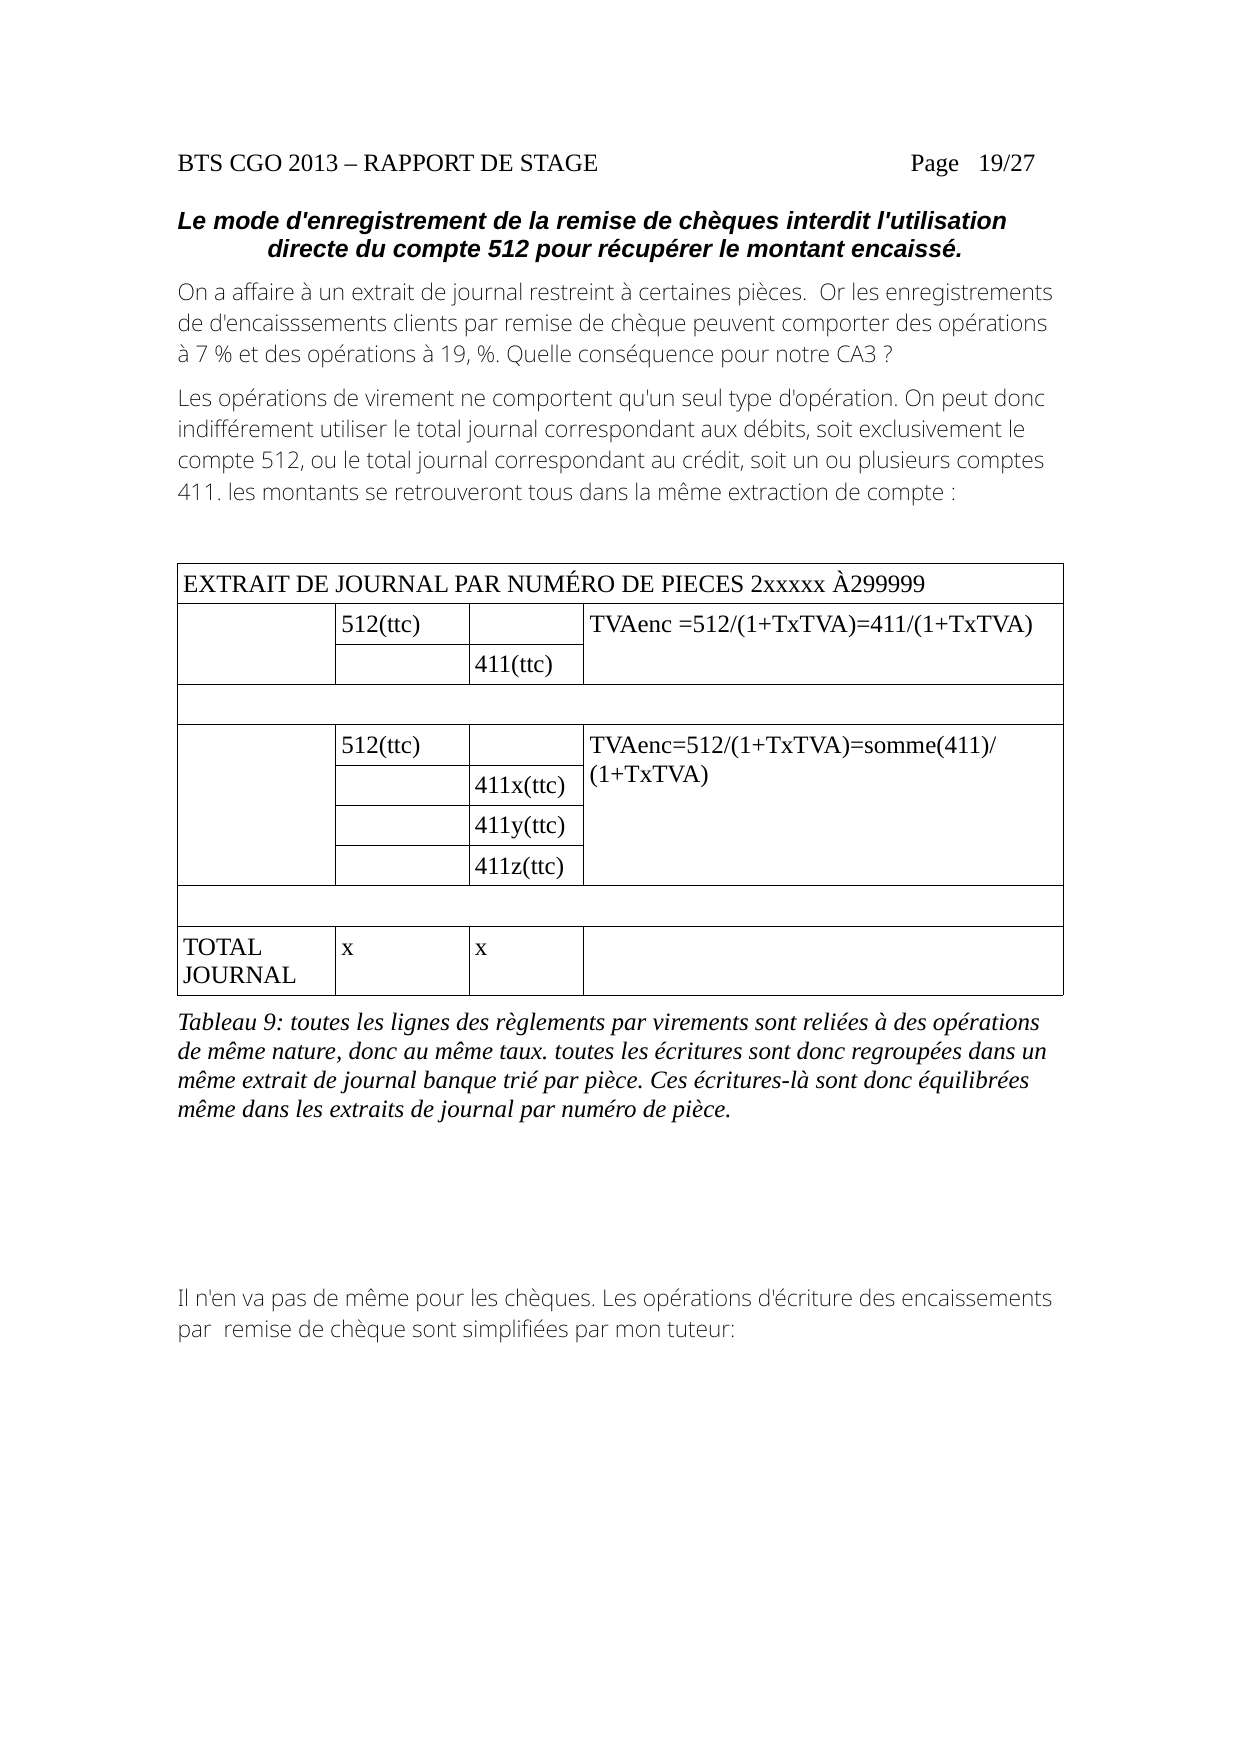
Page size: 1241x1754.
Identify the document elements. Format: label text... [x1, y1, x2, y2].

table_cell 411x(ttc) [470, 766, 583, 805]
table_cell 411z(ttc) [470, 846, 583, 885]
table_cell TVAenc=512/(1+TxTVA)=somme(411)/(1+TxTVA) [584, 725, 1063, 885]
table_cell [178, 685, 1063, 724]
table_cell [336, 846, 469, 885]
table_cell 512(ttc) [336, 725, 469, 764]
text On a affaire à un extrait de journal restreint à certaines pièces. Or les enregistrements de d'encaisssements clients par remise de chèque peuvent comporter des opérations à 7 % et des opérations à 19, %. Quelle conséquence pour notre CA3 ? [177, 275, 1063, 369]
table_cell [584, 927, 1063, 995]
table_cell [470, 725, 583, 764]
table_cell x [336, 927, 469, 995]
table_cell [470, 604, 583, 643]
table_cell [336, 766, 469, 805]
table_cell 512(ttc) [336, 604, 469, 643]
table_cell [336, 806, 469, 845]
table_cell [178, 886, 1063, 926]
text Tableau 9: toutes les lignes des règlements par virements sont reliées à des opérations de même nature, donc au même taux. toutes les écritures sont donc regroupées dans un même extrait de journal banque trié par pièce. Ces écritures-là sont donc équilibrées même dans les extraits de journal par numéro de pièce. [177, 1007, 1063, 1122]
table_header EXTRAIT DE JOURNAL PAR NUMÉRO DE PIECES 2xxxxx À299999 [178, 564, 1063, 603]
table_cell 411y(ttc) [470, 806, 583, 845]
table_cell [178, 725, 335, 885]
table_cell [336, 645, 469, 684]
table_cell x [470, 927, 583, 995]
table_cell [178, 604, 335, 684]
table_cell TOTAL JOURNAL [178, 927, 335, 995]
text Les opérations de virement ne comportent qu'un seul type d'opération. On peut donc indifférement utiliser le total journal correspondant aux débits, soit exclusivement le compte 512, ou le total journal correspondant au crédit, soit un ou plusieurs comptes 411. les montants se retrouveront tous dans la même extraction de compte : [177, 382, 1063, 507]
table_cell 411(ttc) [470, 645, 583, 684]
subtitle Le mode d'enregistrement de la remise de chèques interdit l'utilisation directe du compte 512 pour récupérer le montant encaissé. [177, 206, 1063, 263]
text Il n'en va pas de même pour les chèques. Les opérations d'écriture des encaissements par remise de chèque sont simplifiées par mon tuteur: [177, 1282, 1063, 1344]
table_cell TVAenc =512/(1+TxTVA)=411/(1+TxTVA) [584, 604, 1063, 684]
